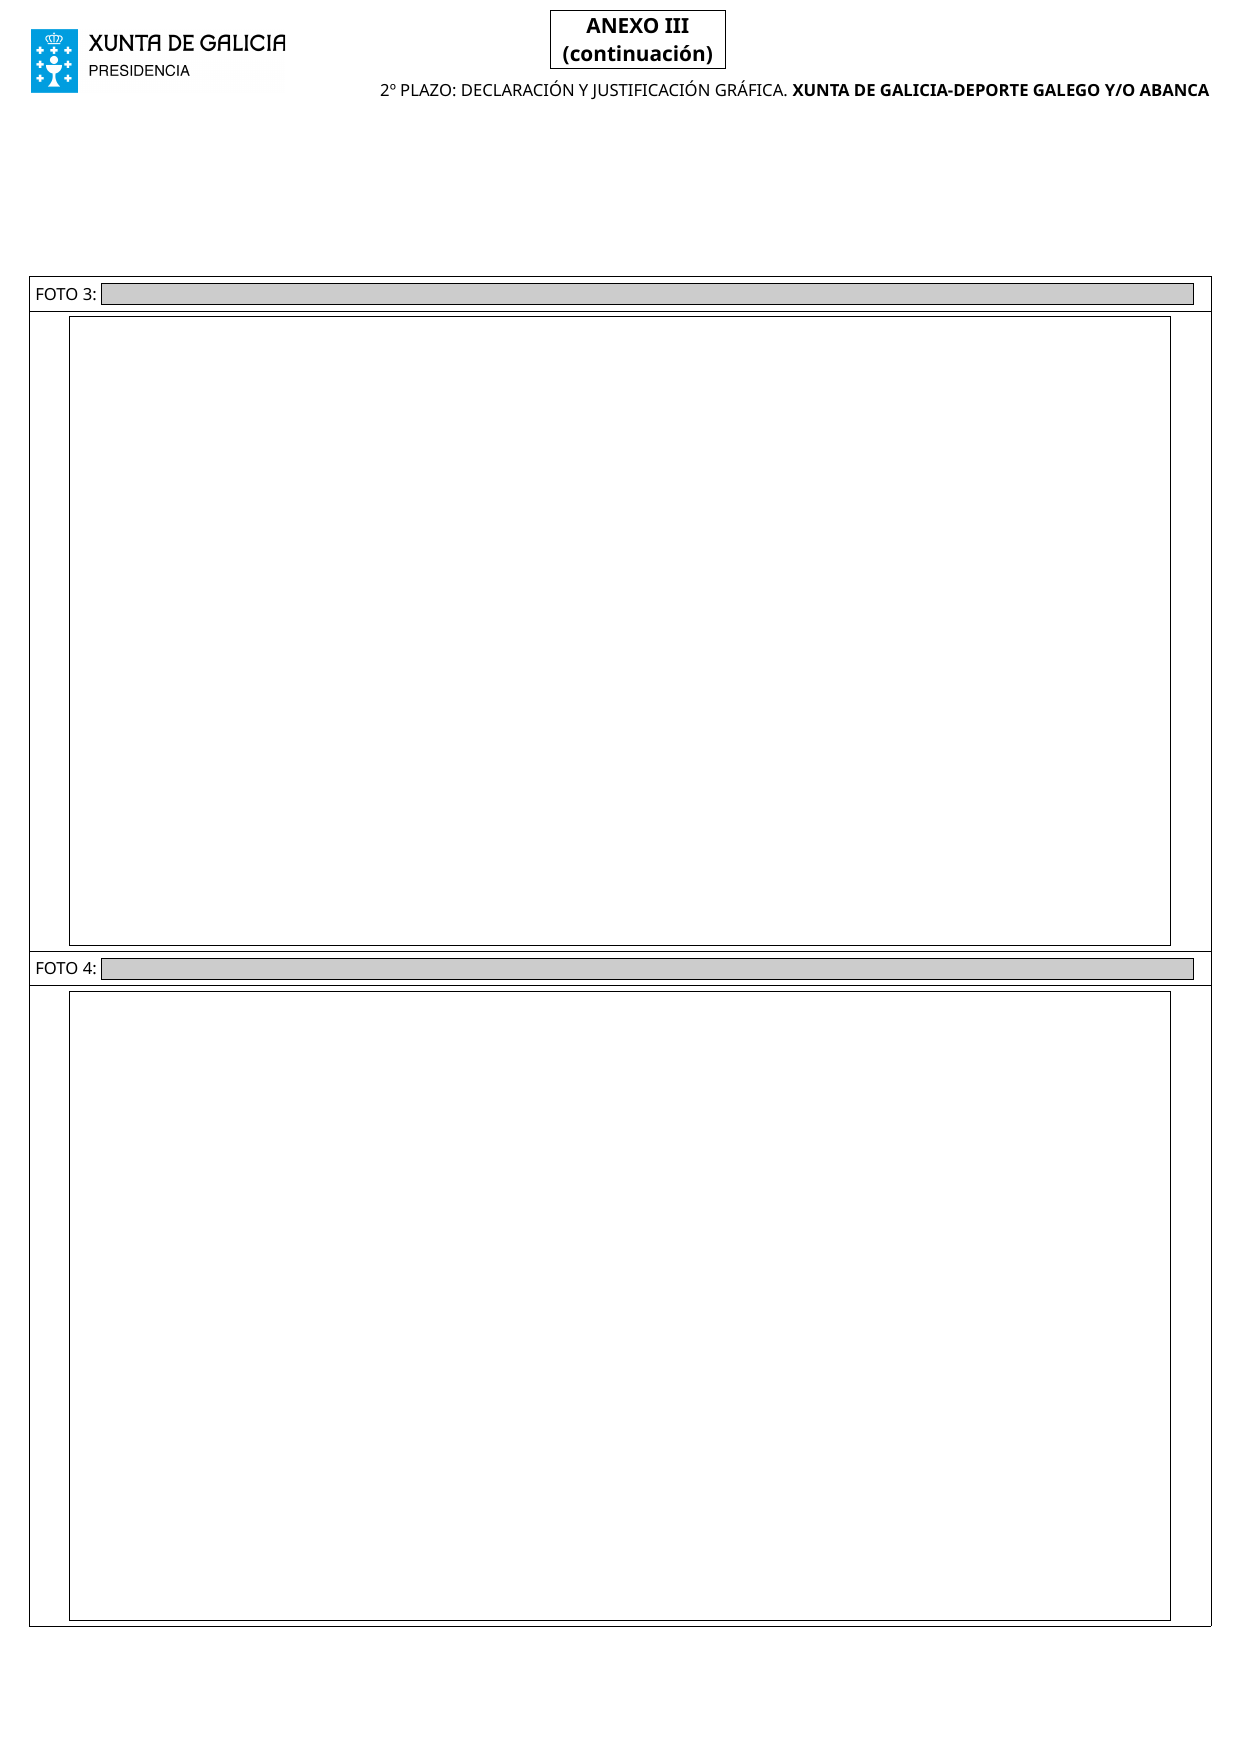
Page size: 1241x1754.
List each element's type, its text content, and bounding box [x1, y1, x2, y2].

picture [47, 66, 61, 86]
table_cell [30, 986, 1211, 1626]
table_cell FOTO 4: [30, 952, 1211, 985]
table_header FOTO 3: [30, 277, 1211, 311]
picture [79, 29, 286, 93]
table_cell [30, 312, 1211, 951]
